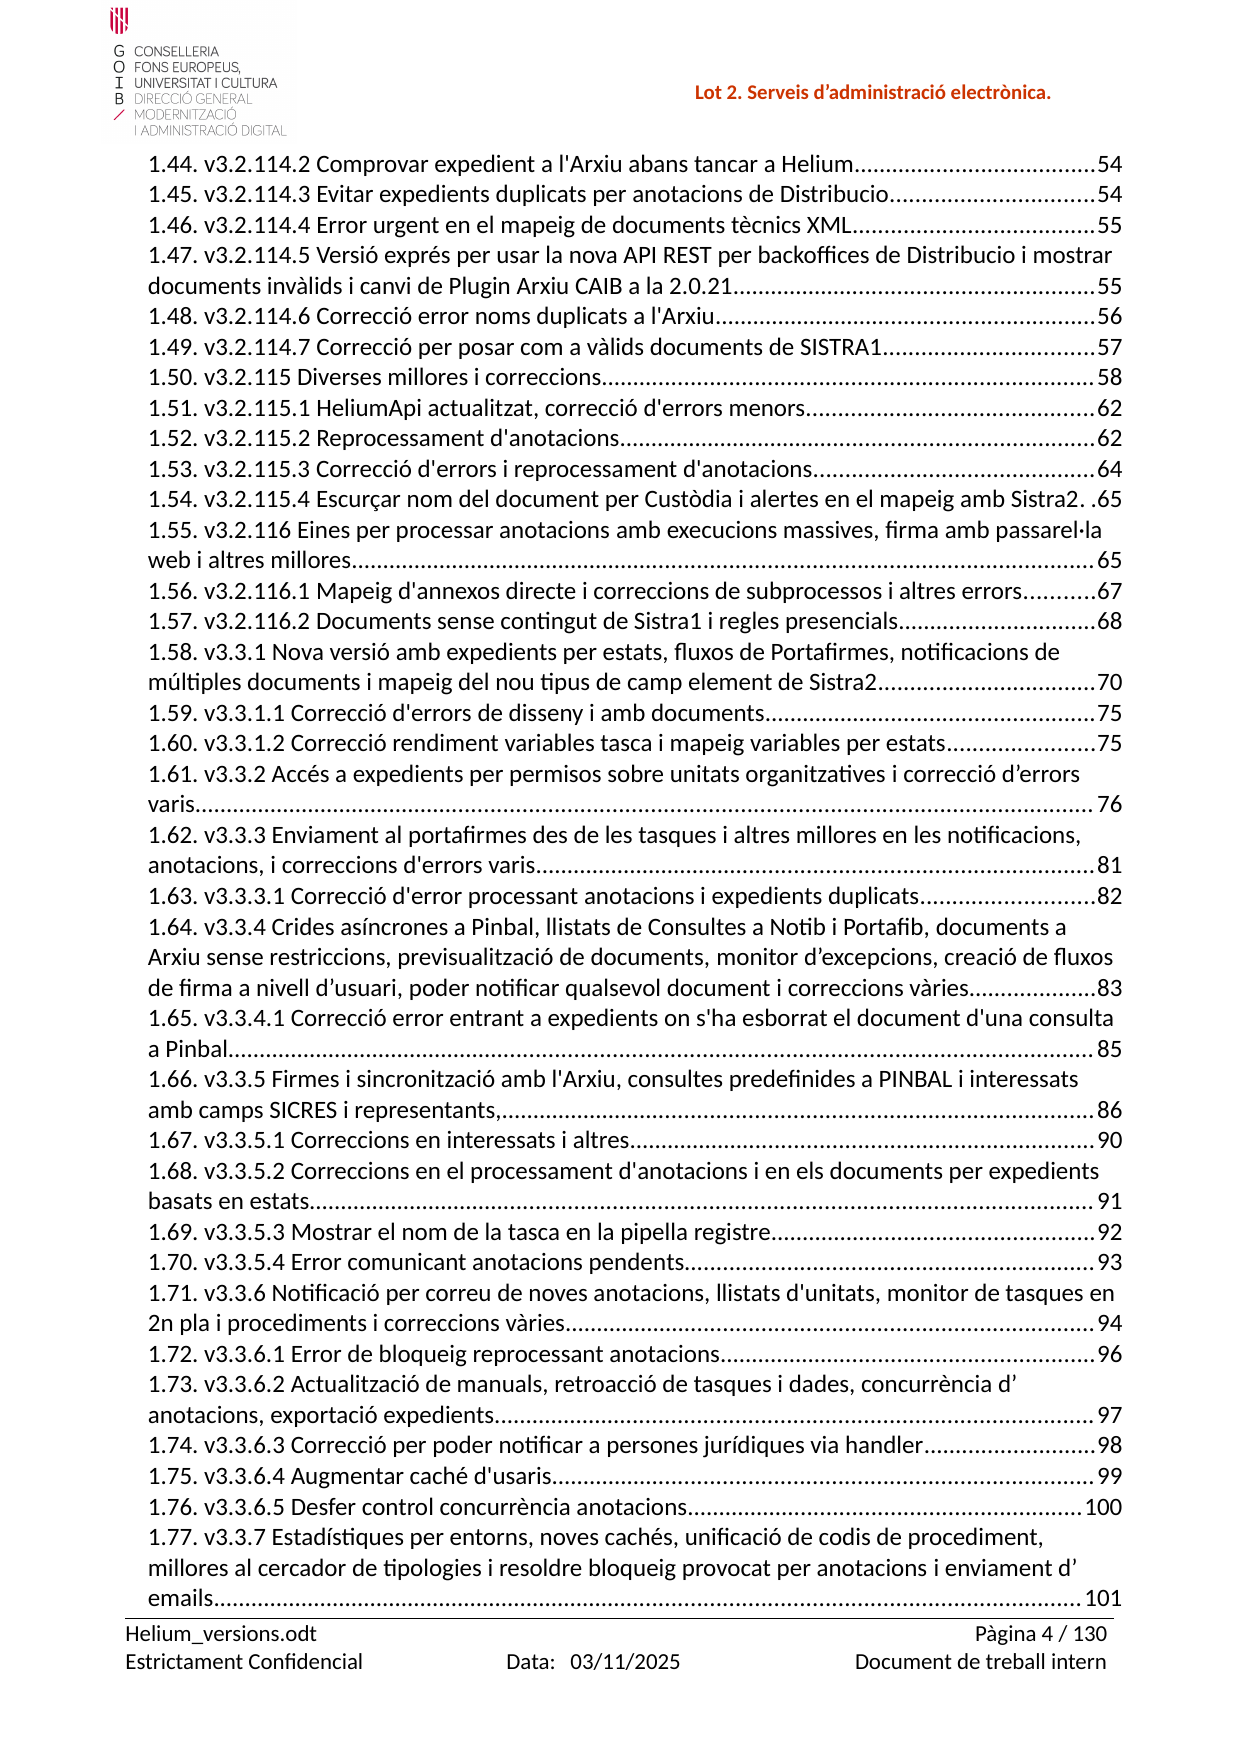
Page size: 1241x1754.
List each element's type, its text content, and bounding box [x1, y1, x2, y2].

text 1.63. v3.3.3.1 Correcció d'error processant anotacions i expedients duplicats 82 [148, 880, 1122, 911]
text 1.49. v3.2.114.7 Correcció per posar com a vàlids documents de SISTRA1 57 [148, 331, 1122, 361]
text 1.61. v3.3.2 Accés a expedients per permisos sobre unitats organitzatives i correcció d’errors varis 76 [148, 758, 1122, 819]
text 1.57. v3.2.116.2 Documents sense contingut de Sistra1 i regles presencials 68 [148, 606, 1122, 636]
text 1.52. v3.2.115.2 Reprocessament d'anotacions 62 [148, 422, 1122, 453]
text 1.58. v3.3.1 Nova versió amb expedients per estats, fluxos de Portafirmes, notificacions de múltiples documents i mapeig del nou tipus de camp element de Sistra2 70 [148, 636, 1122, 697]
text 1.66. v3.3.5 Firmes i sincronització amb l'Arxiu, consultes predefinides a PINBAL i interessats amb camps SICRES i representants, 86 [148, 1063, 1122, 1124]
text 1.60. v3.3.1.2 Correcció rendiment variables tasca i mapeig variables per estats 75 [148, 728, 1122, 758]
text 1.73. v3.3.6.2 Actualització de manuals, retroacció de tasques i dades, concurrència d’ anotacions, exportació expedients. 97 [148, 1368, 1122, 1429]
text 1.67. v3.3.5.1 Correccions en interessats i altres 90 [148, 1124, 1122, 1155]
text 1.68. v3.3.5.2 Correccions en el processament d'anotacions i en els documents per expedients basats en estats 91 [148, 1155, 1122, 1216]
text 1.72. v3.3.6.1 Error de bloqueig reprocessant anotacions 96 [148, 1338, 1122, 1368]
text 1.65. v3.3.4.1 Correcció error entrant a expedients on s'ha esborrat el document d'una consulta a Pinbal 85 [148, 1002, 1122, 1063]
text 1.51. v3.2.115.1 HeliumApi actualitzat, correcció d'errors menors 62 [148, 392, 1122, 422]
text 1.76. v3.3.6.5 Desfer control concurrència anotacions 100 [148, 1491, 1122, 1521]
text 1.44. v3.2.114.2 Comprovar expedient a l'Arxiu abans tancar a Helium 54 [148, 148, 1122, 178]
text 1.48. v3.2.114.6 Correcció error noms duplicats a l'Arxiu 56 [148, 300, 1122, 331]
text 1.74. v3.3.6.3 Correcció per poder notificar a persones jurídiques via handler 98 [148, 1429, 1122, 1460]
text 1.50. v3.2.115 Diverses millores i correccions 58 [148, 361, 1122, 392]
text 1.54. v3.2.115.4 Escurçar nom del document per Custòdia i alertes en el mapeig amb Sistra2 65 [148, 483, 1122, 514]
text 1.45. v3.2.114.3 Evitar expedients duplicats per anotacions de Distribucio 54 [148, 178, 1122, 209]
text 1.75. v3.3.6.4 Augmentar caché d'usaris 99 [148, 1460, 1122, 1491]
text 1.55. v3.2.116 Eines per processar anotacions amb execucions massives, firma amb passarel·la web i altres millores 65 [148, 514, 1122, 575]
text 1.59. v3.3.1.1 Correcció d'errors de disseny i amb documents 75 [148, 697, 1122, 728]
text 1.56. v3.2.116.1 Mapeig d'annexos directe i correccions de subprocessos i altres errors 67 [148, 575, 1122, 606]
text 1.64. v3.3.4 Crides asíncrones a Pinbal, llistats de Consultes a Notib i Portafib, documents a Arxiu sense restriccions, previsualització de documents, monitor d’excepcions, creació de fluxos de firma a nivell d’usuari, poder notificar qualsevol document i correccions vàries. 83 [148, 911, 1122, 1002]
text 1.70. v3.3.5.4 Error comunicant anotacions pendents 93 [148, 1246, 1122, 1277]
text 1.47. v3.2.114.5 Versió exprés per usar la nova API REST per backoffices de Distribucio i mostrar documents invàlids i canvi de Plugin Arxiu CAIB a la 2.0.21 55 [148, 239, 1122, 300]
text 1.69. v3.3.5.3 Mostrar el nom de la tasca en la pipella registre 92 [148, 1216, 1122, 1246]
text 1.71. v3.3.6 Notificació per correu de noves anotacions, llistats d'unitats, monitor de tasques en 2n pla i procediments i correccions vàries 94 [148, 1277, 1122, 1338]
text 1.77. v3.3.7 Estadístiques per entorns, noves cachés, unificació de codis de procediment, millores al cercador de tipologies i resoldre bloqueig provocat per anotacions i enviament d’ emails. 101 [148, 1521, 1122, 1613]
text 1.46. v3.2.114.4 Error urgent en el mapeig de documents tècnics XML 55 [148, 209, 1122, 239]
text 1.53. v3.2.115.3 Correcció d'errors i reprocessament d'anotacions 64 [148, 453, 1122, 483]
text 1.62. v3.3.3 Enviament al portafirmes des de les tasques i altres millores en les notificacions, anotacions, i correccions d'errors varis 81 [148, 819, 1122, 880]
picture [100, 0, 297, 144]
